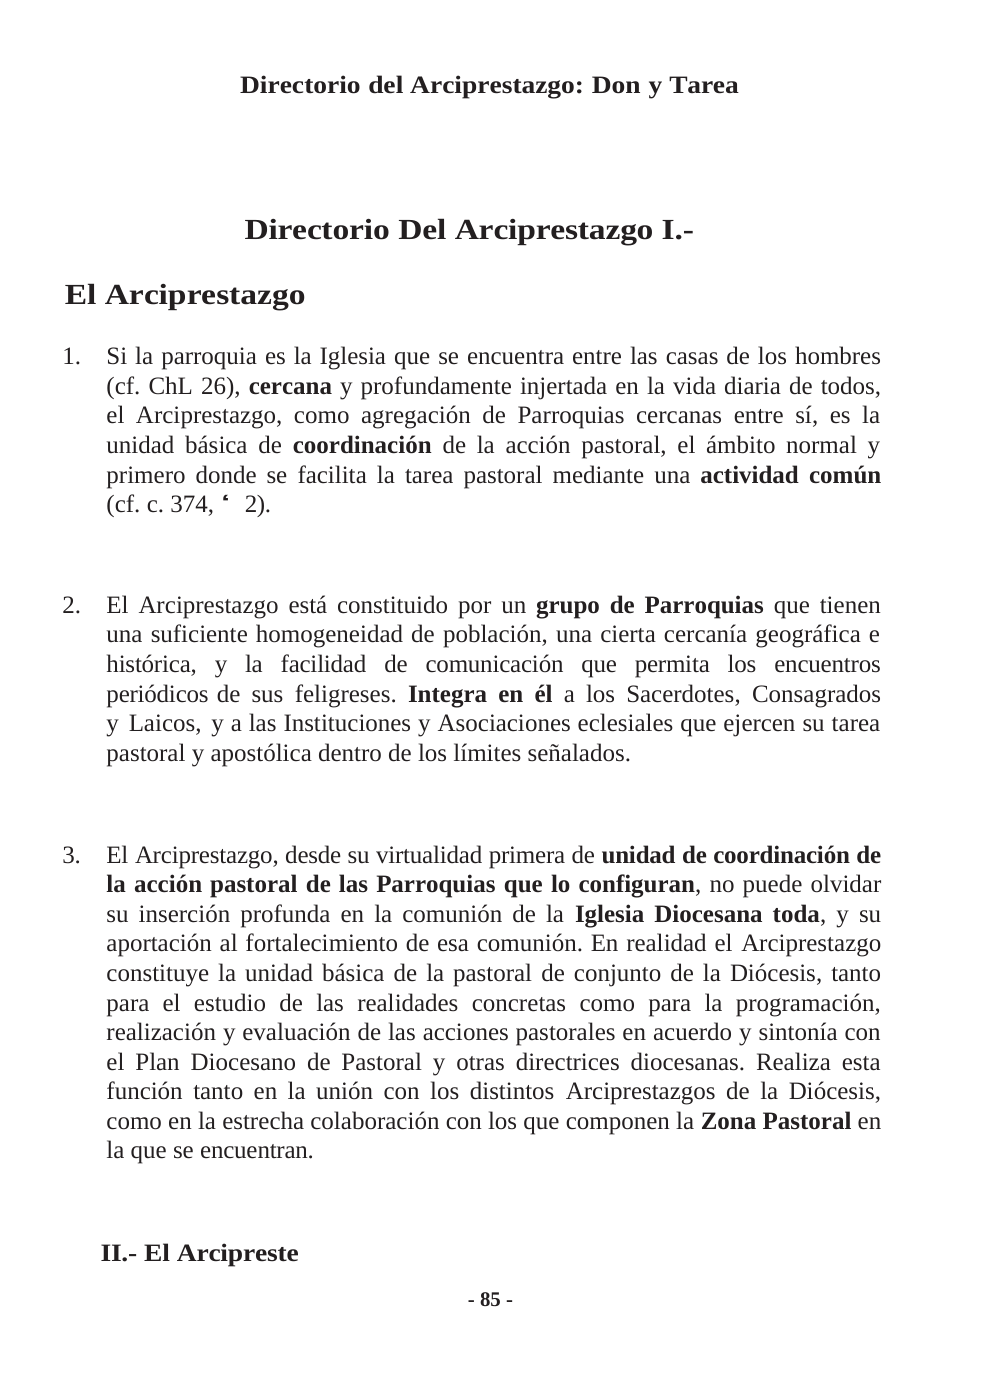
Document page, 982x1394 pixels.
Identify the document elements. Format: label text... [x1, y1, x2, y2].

subtitle II.- El Arcipreste [100, 1238, 917, 1267]
list El Arciprestazgo está constituido por un grupo de Parroquias que tienen una suficiente homogeneidad de población, una cierta cercanía geográfica e histórica, y la facilidad de comunicación que permita los encuentros periódicos de sus feligreses. Integra en él a los Sacerdotes, Consagrados y Laicos, y a las Instituciones y Asociaciones eclesiales que ejercen su tarea pastoral y apostólica dentro de los límites señalados. [64, 590, 881, 767]
list Si la parroquia es la Iglesia que se encuentra entre las casas de los hombres (cf. ChL 26), cercana y profundamente injertada en la vida diaria de todos, el Arciprestazgo, como agregación de Parroquias cercanas entre sí, es la unidad básica de coordinación de la acción pastoral, el ámbito normal y primero donde se facilita la tarea pastoral mediante una actividad común (cf. c. 374, ‘ 2). [64, 341, 881, 518]
subtitle Directorio Del Arciprestazgo I.- El Arciprestazgo [64, 212, 695, 310]
list El Arciprestazgo, desde su virtualidad primera de unidad de coordinación de la acción pastoral de las Parroquias que lo configuran, no puede olvidar su inserción profunda en la comunión de la Iglesia Diocesana toda, y su aportación al fortalecimiento de esa comunión. En realidad el Arciprestazgo constituye la unidad básica de la pastoral de conjunto de la Diócesis, tanto para el estudio de las realidades concretas como para la programación, realización y evaluación de las acciones pastorales en acuerdo y sintonía con el Plan Diocesano de Pastoral y otras directrices diocesanas. Realiza esta función tanto en la unión con los distintos Arciprestazgos de la Diócesis, como en la estrecha colaboración con los que componen la Zona Pastoral en la que se encuentran. [64, 840, 881, 1164]
